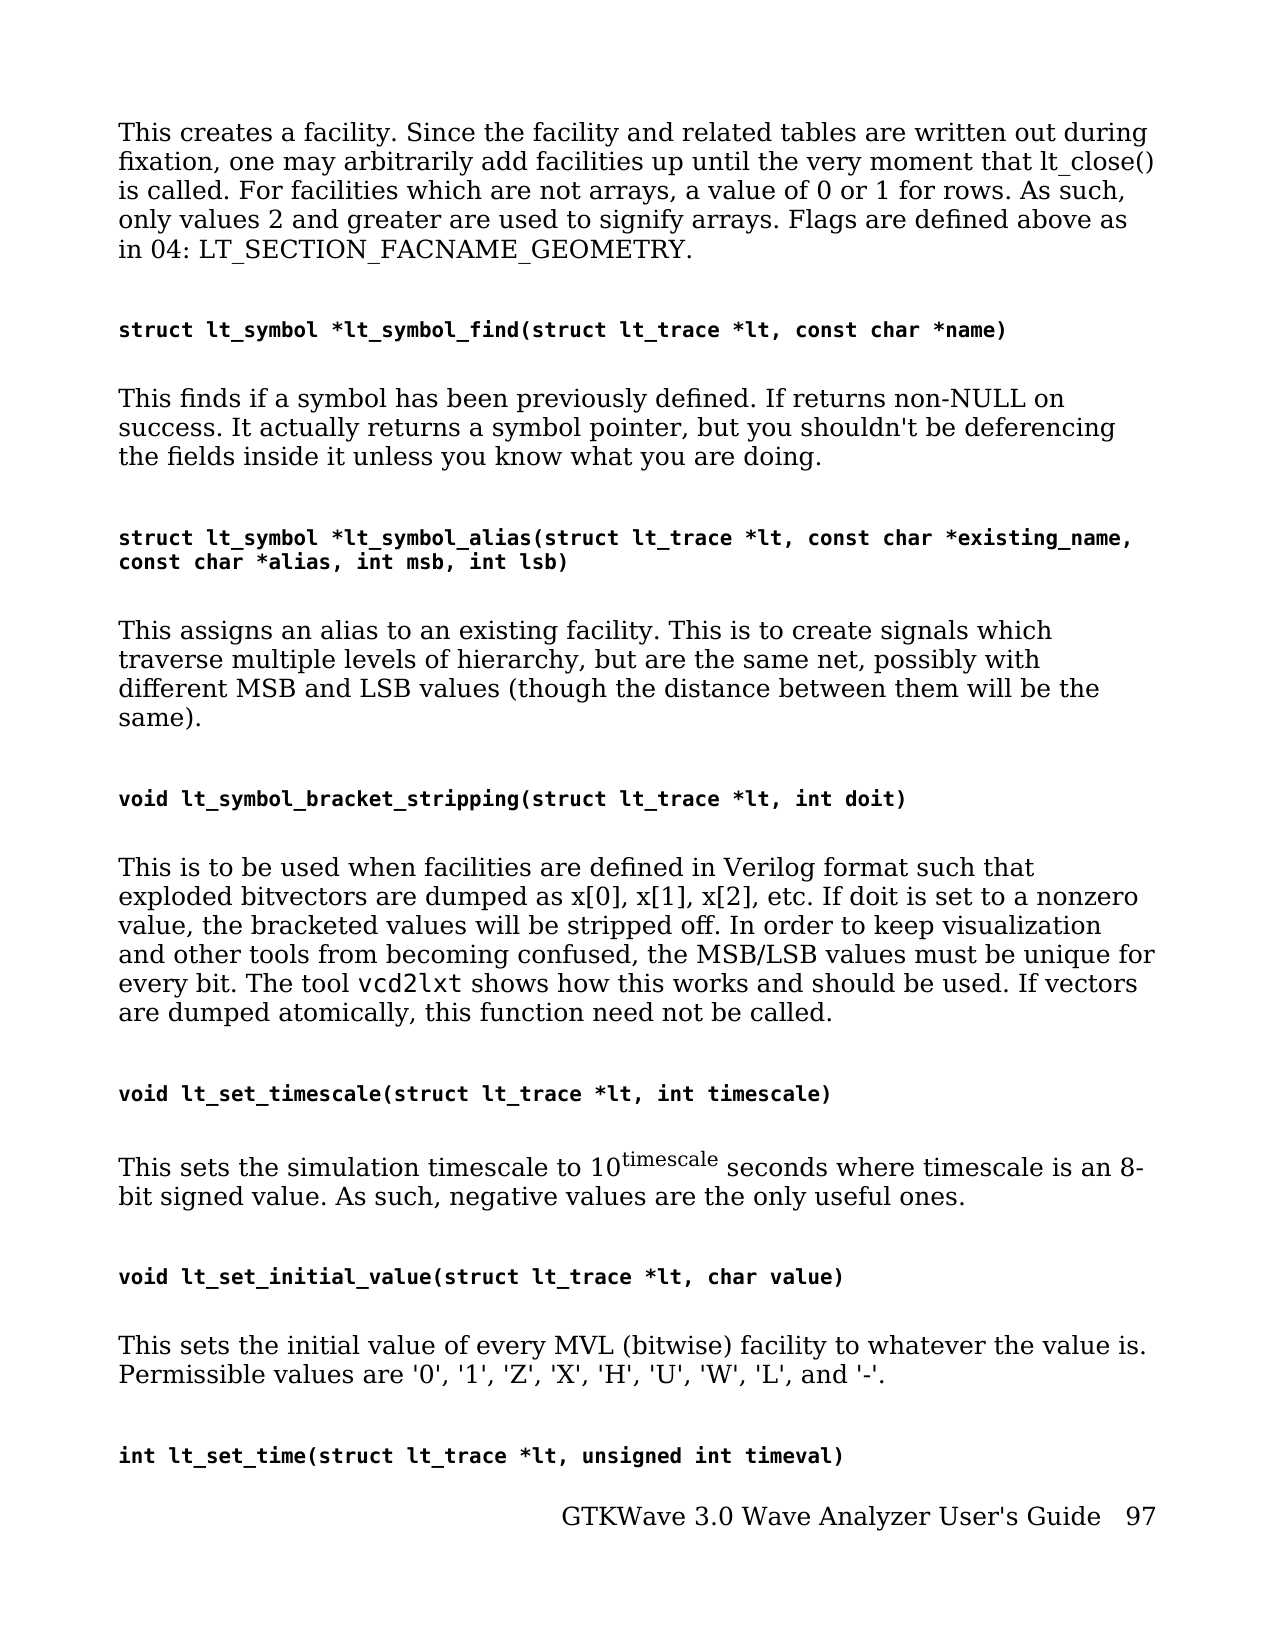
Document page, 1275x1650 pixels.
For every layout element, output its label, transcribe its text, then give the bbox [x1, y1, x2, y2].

text This is to be used when facilities are defined in Verilog format such that exploded bitvectors are dumped as x[0], x[1], x[2], etc. If doit is set to a nonzero value, the bracketed values will be stripped off. In order to keep visualization and other tools from becoming confused, the MSB/LSB values must be unique for every bit. The tool vcd2lxt shows how this works and should be used. If vectors are dumped atomically, this function need not be called. [118, 823, 1157, 1028]
text void lt_symbol_bracket_stripping(struct lt_trace *lt, int doit) [118, 787, 1157, 811]
text void lt_set_timescale(struct lt_trace *lt, int timescale) [118, 1082, 1157, 1106]
text This finds if a symbol has been previously defined. If returns non-NULL on success. It actually returns a symbol pointer, but you shouldn't be deferencing the fields inside it unless you know what you are doing. [118, 355, 1157, 472]
text struct lt_symbol *lt_symbol_find(struct lt_trace *lt, const char *name) [118, 318, 1157, 342]
text int lt_set_time(struct lt_trace *lt, unsigned int timeval) [118, 1444, 1157, 1468]
text struct lt_symbol *lt_symbol_alias(struct lt_trace *lt, const char *existing_name, const char *alias, int msb, int lsb) [118, 526, 1157, 574]
text This sets the simulation timescale to 10timescale seconds where timescale is an 8-bit signed value. As such, negative values are the only useful ones. [118, 1119, 1157, 1211]
text void lt_set_initial_value(struct lt_trace *lt, char value) [118, 1265, 1157, 1289]
text This sets the initial value of every MVL (bitwise) facility to whatever the value is. Permissible values are '0', '1', 'Z', 'X', 'H', 'U', 'W', 'L', and '-'. [118, 1302, 1157, 1389]
text This creates a facility. Since the facility and related tables are written out during fixation, one may arbitrarily add facilities up until the very moment that lt_close() is called. For facilities which are not arrays, a value of 0 or 1 for rows. As such, only values 2 and greater are used to signify arrays. Flags are defined above as in 04: LT_SECTION_FACNAME_GEOMETRY. [118, 118, 1157, 264]
text This assigns an alias to an existing facility. This is to create signals which traverse multiple levels of hierarchy, but are the same net, possibly with different MSB and LSB values (though the distance between them will be the same). [118, 587, 1157, 733]
